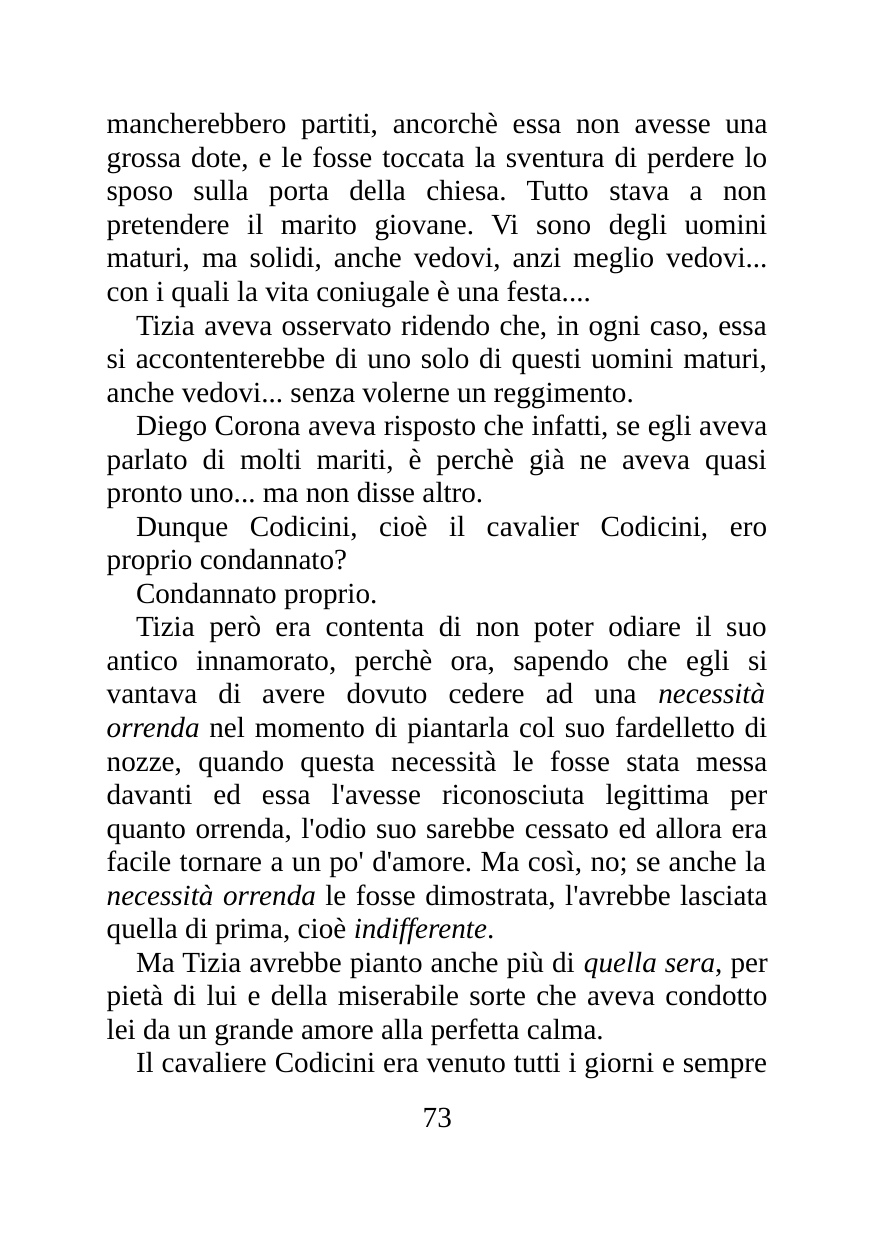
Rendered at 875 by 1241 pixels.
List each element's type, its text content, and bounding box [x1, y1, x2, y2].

text Dunque Codicini, cioè il cavalier Codicini, ero proprio condannato? [106, 509, 768, 576]
text Tizia però era contenta di non poter odiare il suo antico innamorato, perchè ora, sapendo che egli si vantava di avere dovuto cedere ad una necessità orrenda nel momento di piantarla col suo fardelletto di nozze, quando questa necessità le fosse stata messa davanti ed essa l'avesse riconosciuta legittima per quanto orrenda, l'odio suo sarebbe cessato ed allora era facile tornare a un po' d'amore. Ma così, no; se anche la necessità orrenda le fosse dimostrata, l'avrebbe lasciata quella di prima, cioè indifferente. [106, 609, 768, 945]
text mancherebbero partiti, ancorchè essa non avesse una grossa dote, e le fosse toccata la sventura di perdere lo sposo sulla porta della chiesa. Tutto stava a non pretendere il marito giovane. Vi sono degli uomini maturi, ma solidi, anche vedovi, anzi meglio vedovi... con i quali la vita coniugale è una festa.... [106, 106, 768, 308]
text Il cavaliere Codicini era venuto tutti i giorni e sempre [106, 1046, 768, 1079]
text Diego Corona aveva risposto che infatti, se egli aveva parlato di molti mariti, è perchè già ne aveva quasi pronto uno... ma non disse altro. [106, 408, 768, 509]
text Tizia aveva osservato ridendo che, in ogni caso, essa si accontenterebbe di uno solo di questi uomini maturi, anche vedovi... senza volerne un reggimento. [106, 308, 768, 408]
text Ma Tizia avrebbe pianto anche più di quella sera, per pietà di lui e della miserabile sorte che aveva condotto lei da un grande amore alla perfetta calma. [106, 945, 768, 1046]
text Condannato proprio. [106, 576, 768, 609]
